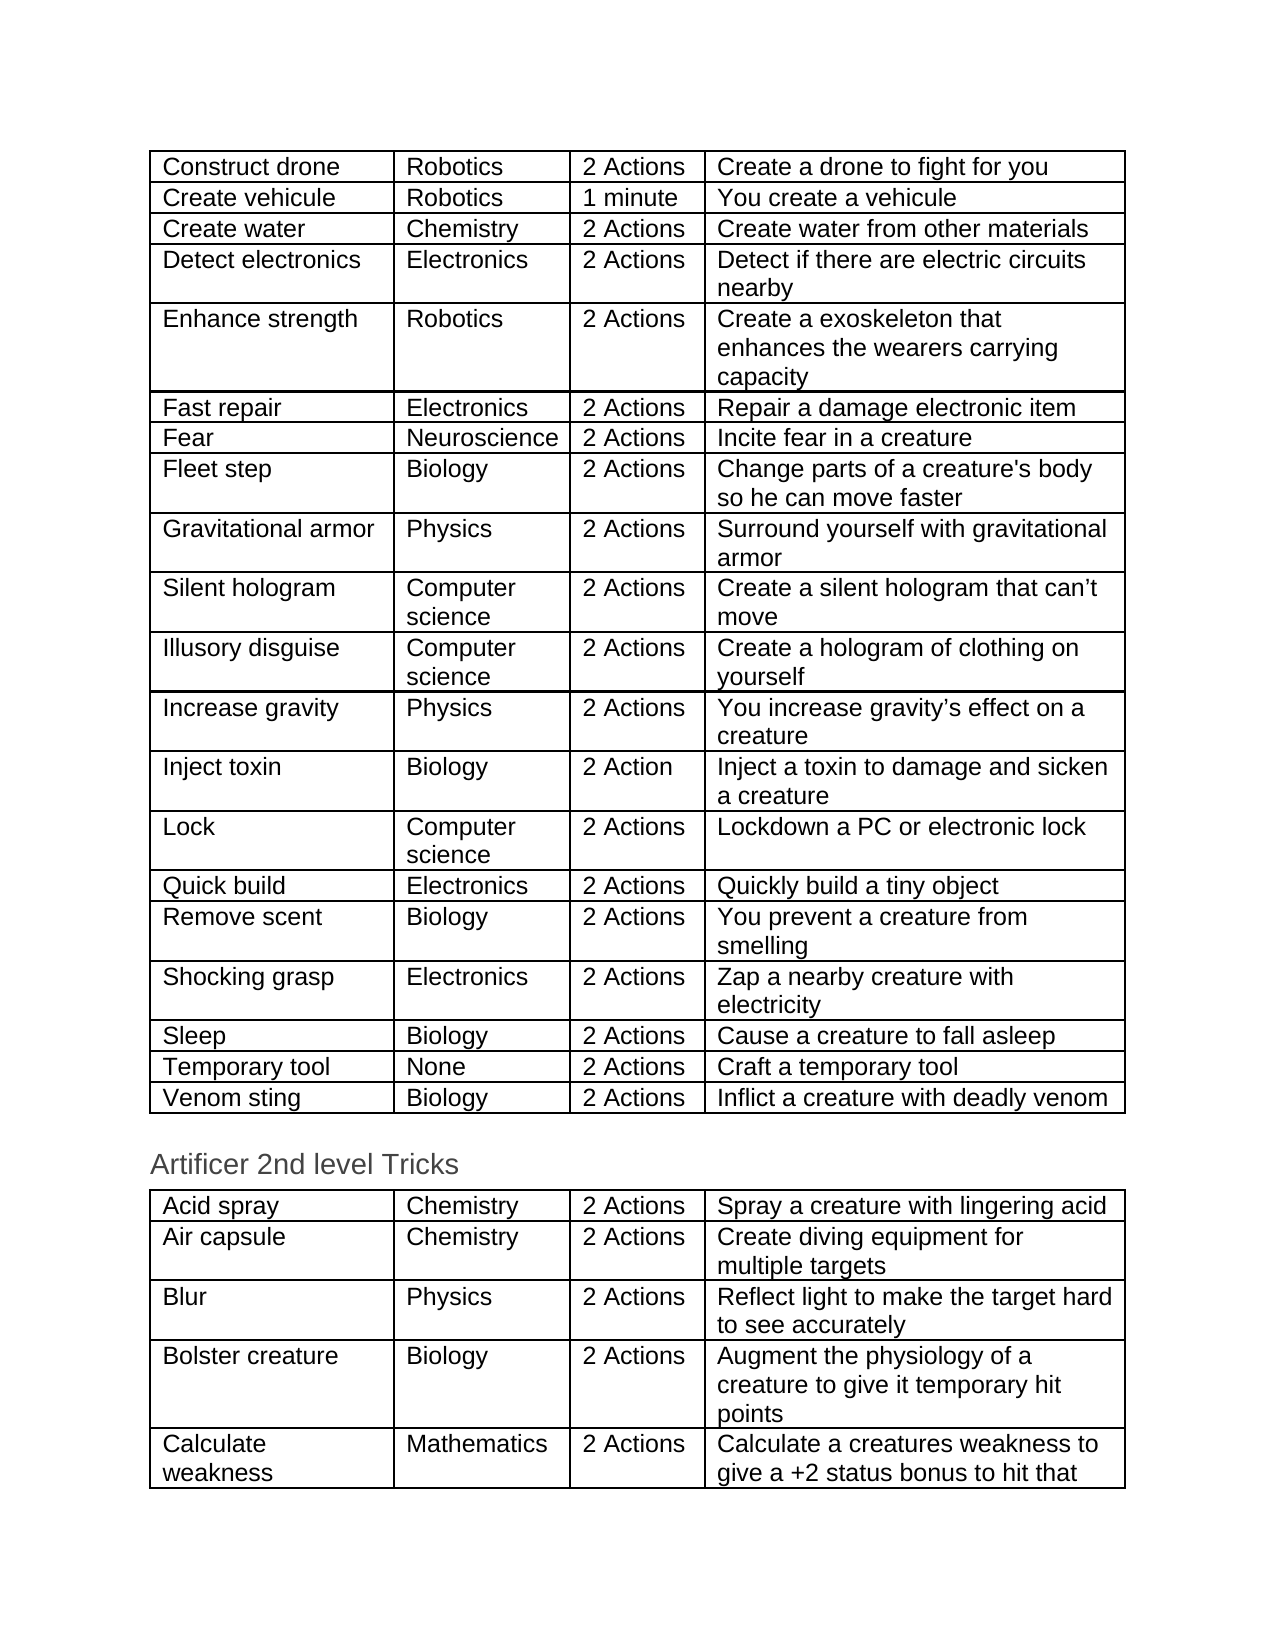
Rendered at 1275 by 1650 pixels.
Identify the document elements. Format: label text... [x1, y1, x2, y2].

table_cell You increase gravity’s effect on a creature [706, 693, 1124, 750]
table_cell Neuroscience [395, 423, 569, 452]
table_cell Biology [395, 1021, 569, 1050]
table_cell Chemistry [395, 1222, 569, 1279]
table_cell Quick build [151, 871, 393, 900]
table_cell Create vehicule [151, 183, 393, 212]
table_cell 2 Actions [571, 245, 704, 302]
table_cell Illusory disguise [151, 633, 393, 690]
table_cell Create water [151, 214, 393, 242]
table_cell Gravitational armor [151, 514, 393, 571]
table_cell Mathematics [395, 1429, 569, 1487]
table_cell Cause a creature to fall asleep [706, 1021, 1124, 1050]
table_cell Chemistry [395, 214, 569, 242]
table_cell Change parts of a creature's body so he can move faster [706, 454, 1124, 512]
table_header Acid spray [151, 1191, 393, 1220]
table_cell 2 Actions [571, 1341, 704, 1427]
table_cell 2 Actions [571, 573, 704, 631]
table_cell Biology [395, 1341, 569, 1427]
table_cell None [395, 1052, 569, 1081]
table_cell Robotics [395, 304, 569, 390]
table_cell Create water from other materials [706, 214, 1124, 242]
table_cell Remove scent [151, 902, 393, 959]
table_cell Zap a nearby creature with electricity [706, 962, 1124, 1019]
table_cell Shocking grasp [151, 962, 393, 1019]
subtitle Artificer 2nd level Tricks [150, 1147, 1125, 1181]
table_cell Physics [395, 514, 569, 571]
table_cell 2 Actions [571, 454, 704, 512]
table_cell 2 Actions [571, 1429, 704, 1487]
table_cell Electronics [395, 393, 569, 421]
table_cell Detect if there are electric circuits nearby [706, 245, 1124, 302]
table_cell Detect electronics [151, 245, 393, 302]
table_cell Computer science [395, 573, 569, 631]
table_cell Air capsule [151, 1222, 393, 1279]
table_cell 2 Actions [571, 812, 704, 869]
table_header Chemistry [395, 1191, 569, 1220]
table_cell Construct drone [151, 152, 393, 181]
table_cell Reflect light to make the target hard to see accurately [706, 1281, 1124, 1339]
table_cell Lockdown a PC or electronic lock [706, 812, 1124, 869]
table_cell Incite fear in a creature [706, 423, 1124, 452]
table_cell Computer science [395, 633, 569, 690]
table_cell Sleep [151, 1021, 393, 1050]
table_cell Create diving equipment for multiple targets [706, 1222, 1124, 1279]
table_cell 2 Actions [571, 152, 704, 181]
table_cell 2 Actions [571, 1083, 704, 1112]
table_cell Silent hologram [151, 573, 393, 631]
table_cell You prevent a creature from smelling [706, 902, 1124, 959]
table_cell 2 Actions [571, 1021, 704, 1050]
table_cell Calculate weakness [151, 1429, 393, 1487]
table_cell Inject a toxin to damage and sicken a creature [706, 752, 1124, 809]
table_cell Electronics [395, 871, 569, 900]
table_cell 1 minute [571, 183, 704, 212]
table_cell Electronics [395, 962, 569, 1019]
table_cell Biology [395, 752, 569, 809]
table_cell 2 Actions [571, 393, 704, 421]
table_cell Fast repair [151, 393, 393, 421]
table_cell Biology [395, 1083, 569, 1112]
table_cell 2 Actions [571, 423, 704, 452]
table_cell Fear [151, 423, 393, 452]
table_cell Electronics [395, 245, 569, 302]
table_cell Computer science [395, 812, 569, 869]
table_cell 2 Actions [571, 1052, 704, 1081]
table_cell Create a hologram of clothing on yourself [706, 633, 1124, 690]
table_cell Inject toxin [151, 752, 393, 809]
table_cell Temporary tool [151, 1052, 393, 1081]
table_cell 2 Actions [571, 304, 704, 390]
table_cell Robotics [395, 183, 569, 212]
table_cell Lock [151, 812, 393, 869]
table_cell Robotics [395, 152, 569, 181]
table_cell Bolster creature [151, 1341, 393, 1427]
table_cell 2 Actions [571, 1222, 704, 1279]
table_cell Biology [395, 454, 569, 512]
table_cell 2 Actions [571, 902, 704, 959]
table_cell Physics [395, 693, 569, 750]
table_cell Craft a temporary tool [706, 1052, 1124, 1081]
table_cell 2 Actions [571, 514, 704, 571]
table_cell Quickly build a tiny object [706, 871, 1124, 900]
table_cell 2 Actions [571, 1281, 704, 1339]
table_header Spray a creature with lingering acid [706, 1191, 1124, 1220]
table_cell You create a vehicule [706, 183, 1124, 212]
table_cell 2 Actions [571, 633, 704, 690]
table_cell Enhance strength [151, 304, 393, 390]
table_cell 2 Action [571, 752, 704, 809]
table_cell Venom sting [151, 1083, 393, 1112]
table_cell Calculate a creatures weakness to give a +2 status bonus to hit that [706, 1429, 1124, 1487]
table_header 2 Actions [571, 1191, 704, 1220]
table_cell 2 Actions [571, 693, 704, 750]
table_cell Repair a damage electronic item [706, 393, 1124, 421]
table_cell Fleet step [151, 454, 393, 512]
table_cell Create a exoskeleton that enhances the wearers carrying capacity [706, 304, 1124, 390]
table_cell Inflict a creature with deadly venom [706, 1083, 1124, 1112]
table_cell 2 Actions [571, 871, 704, 900]
table_cell Blur [151, 1281, 393, 1339]
table_cell Biology [395, 902, 569, 959]
table_cell Augment the physiology of a creature to give it temporary hit points [706, 1341, 1124, 1427]
table_cell Create a silent hologram that can’t move [706, 573, 1124, 631]
table_cell 2 Actions [571, 962, 704, 1019]
table_cell Increase gravity [151, 693, 393, 750]
table_cell Create a drone to fight for you [706, 152, 1124, 181]
table_cell 2 Actions [571, 214, 704, 242]
table_cell Surround yourself with gravitational armor [706, 514, 1124, 571]
table_cell Physics [395, 1281, 569, 1339]
